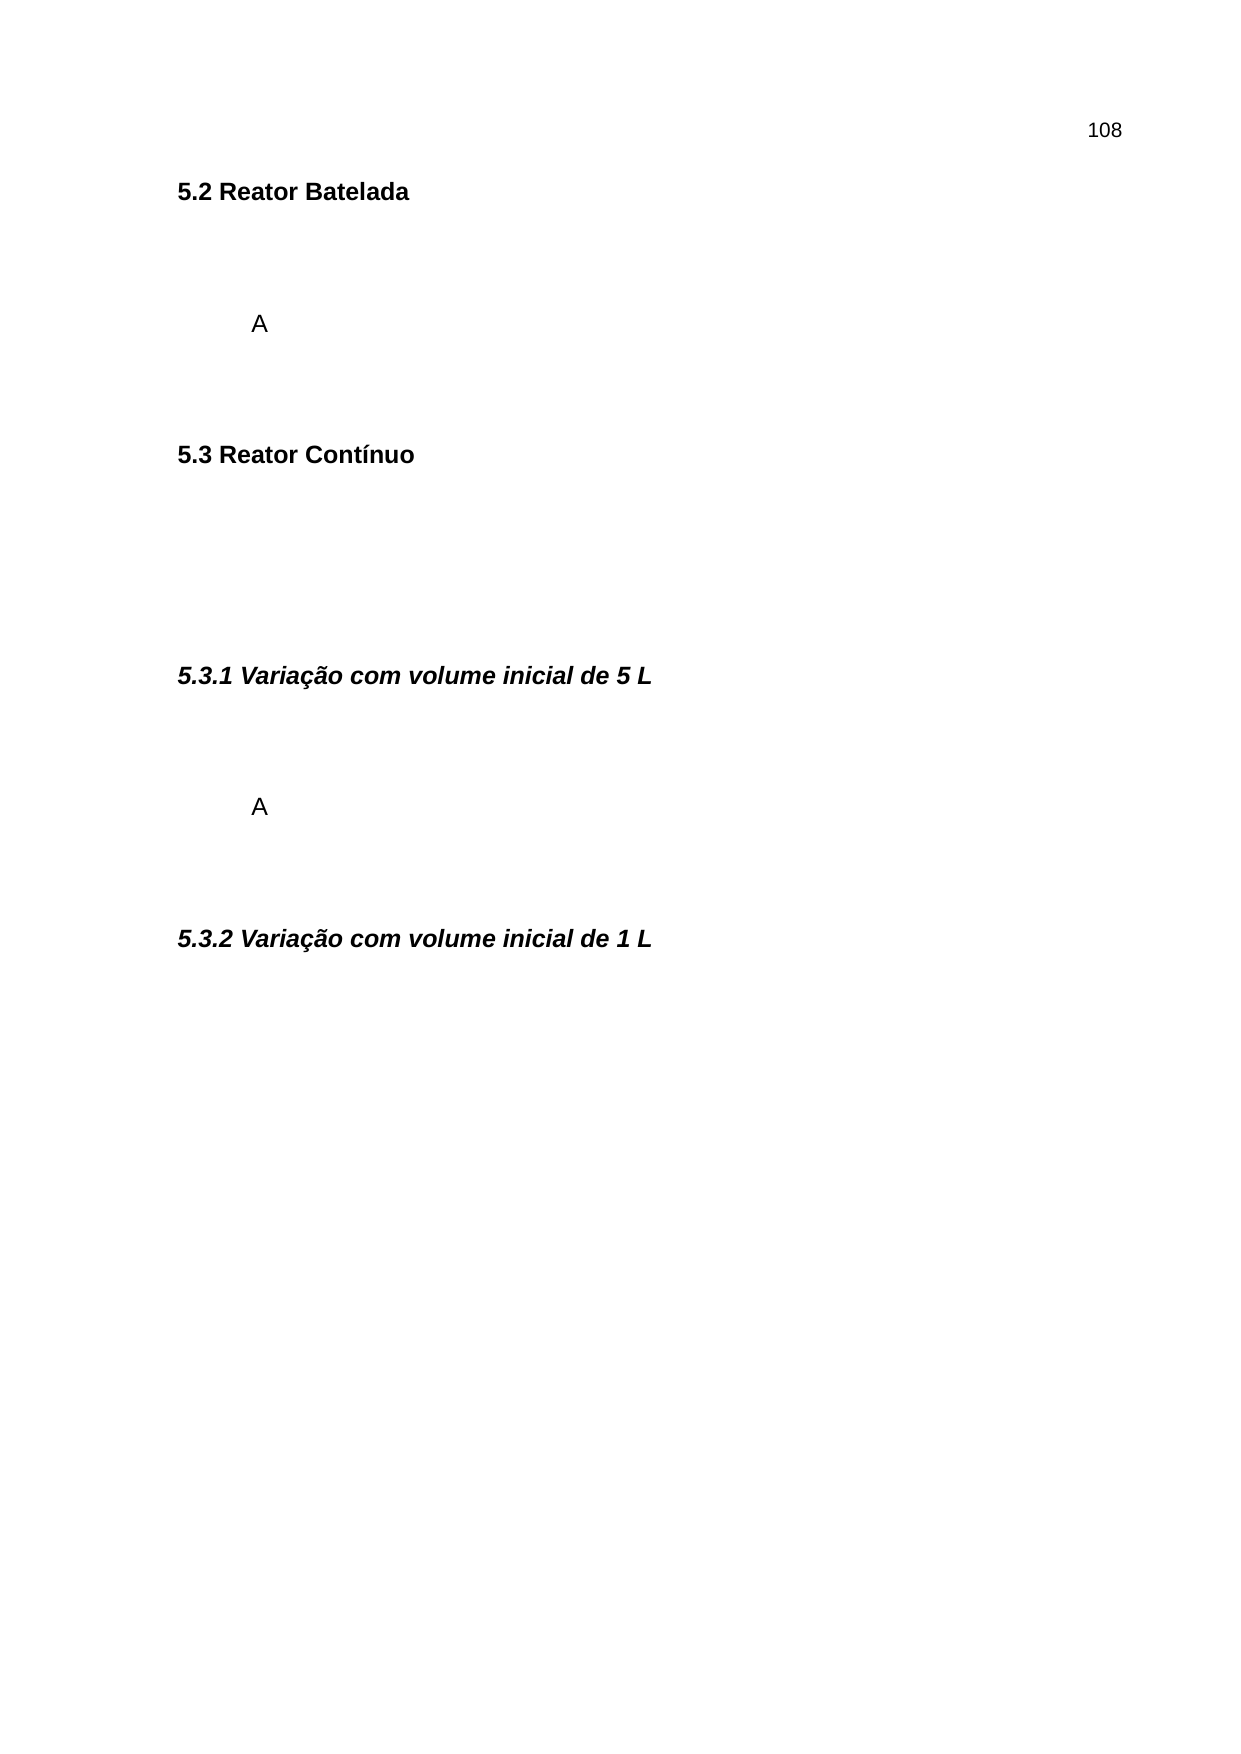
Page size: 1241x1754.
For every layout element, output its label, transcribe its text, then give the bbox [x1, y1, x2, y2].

subtitle Variação com volume inicial de 1 L [177, 924, 1122, 953]
subtitle Reator Contínuo [177, 440, 1122, 469]
subtitle Reator Batelada [177, 177, 1122, 206]
text A [177, 309, 1122, 337]
subtitle Variação com volume inicial de 5 L [177, 661, 1122, 689]
text A [177, 792, 1122, 821]
